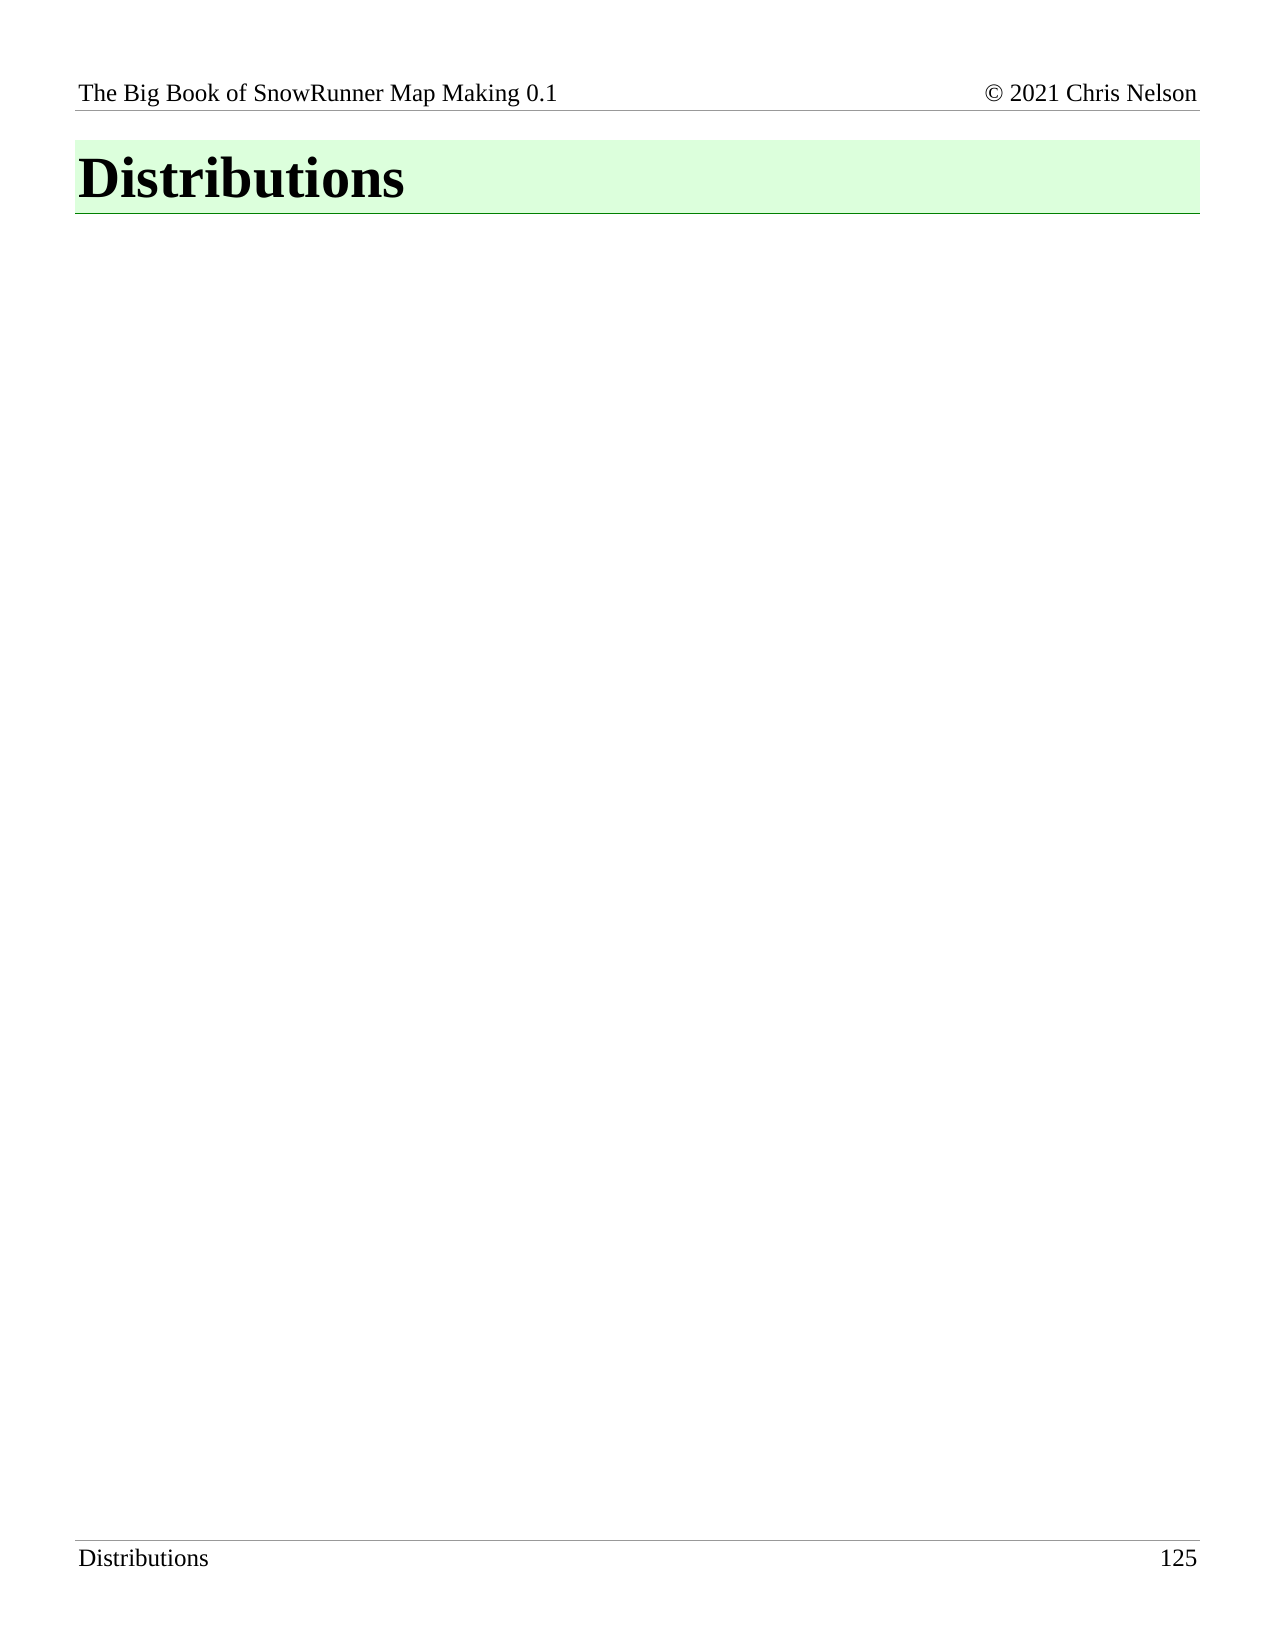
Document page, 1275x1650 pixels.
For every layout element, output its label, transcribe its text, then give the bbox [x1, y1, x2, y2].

subtitle Distributions [75, 140, 1200, 213]
